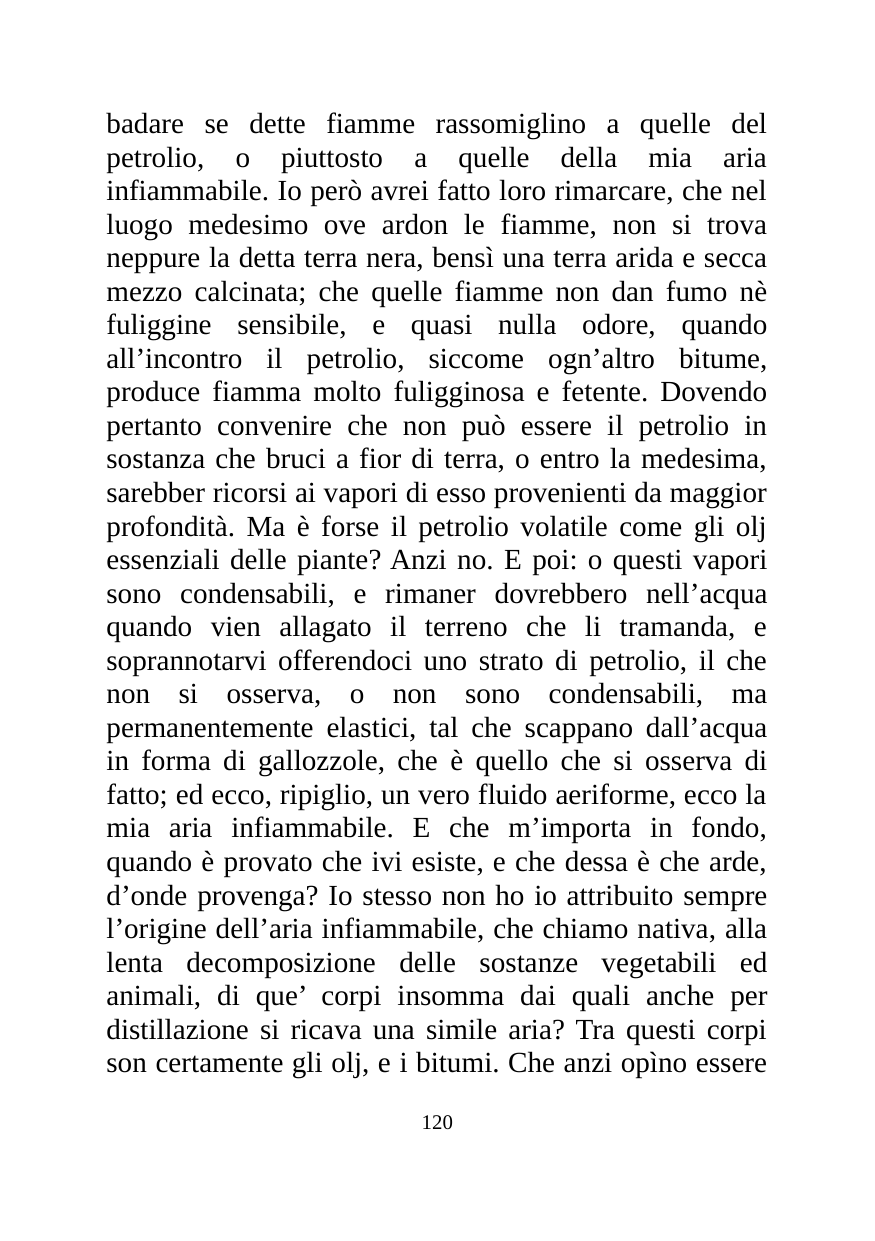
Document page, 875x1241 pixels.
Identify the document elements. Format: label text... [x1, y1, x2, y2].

text badare se dette fiamme rassomiglino a quelle del petrolio, o piuttosto a quelle della mia aria infiammabile. Io però avrei fatto loro rimarcare, che nel luogo medesimo ove ardon le fiamme, non si trova neppure la detta terra nera, bensì una terra arida e secca mezzo calcinata; che quelle fiamme non dan fumo nè fuliggine sensibile, e quasi nulla odore, quando all’incontro il petrolio, siccome ogn’altro bitume, produce fiamma molto fuligginosa e fetente. Dovendo pertanto convenire che non può essere il petrolio in sostanza che bruci a fior di terra, o entro la medesima, sarebber ricorsi ai vapori di esso provenienti da maggior profondità. Ma è forse il petrolio volatile come gli olj essenziali delle piante? Anzi no. E poi: o questi vapori sono condensabili, e rimaner dovrebbero nell’acqua quando vien allagato il terreno che li tramanda, e soprannotarvi offerendoci uno strato di petrolio, il che non si osserva, o non sono condensabili, ma permanentemente elastici, tal che scappano dall’acqua in forma di gallozzole, che è quello che si osserva di fatto; ed ecco, ripiglio, un vero fluido aeriforme, ecco la mia aria infiammabile. E che m’importa in fondo, quando è provato che ivi esiste, e che dessa è che arde, d’onde provenga? Io stesso non ho io attribuito sempre l’origine dell’aria infiammabile, che chiamo nativa, alla lenta decomposizione delle sostanze vegetabili ed animali, di que’ corpi insomma dai quali anche per distillazione si ricava una simile aria? Tra questi corpi son certamente gli olj, e i bitumi. Che anzi opìno essere [106, 106, 768, 1079]
